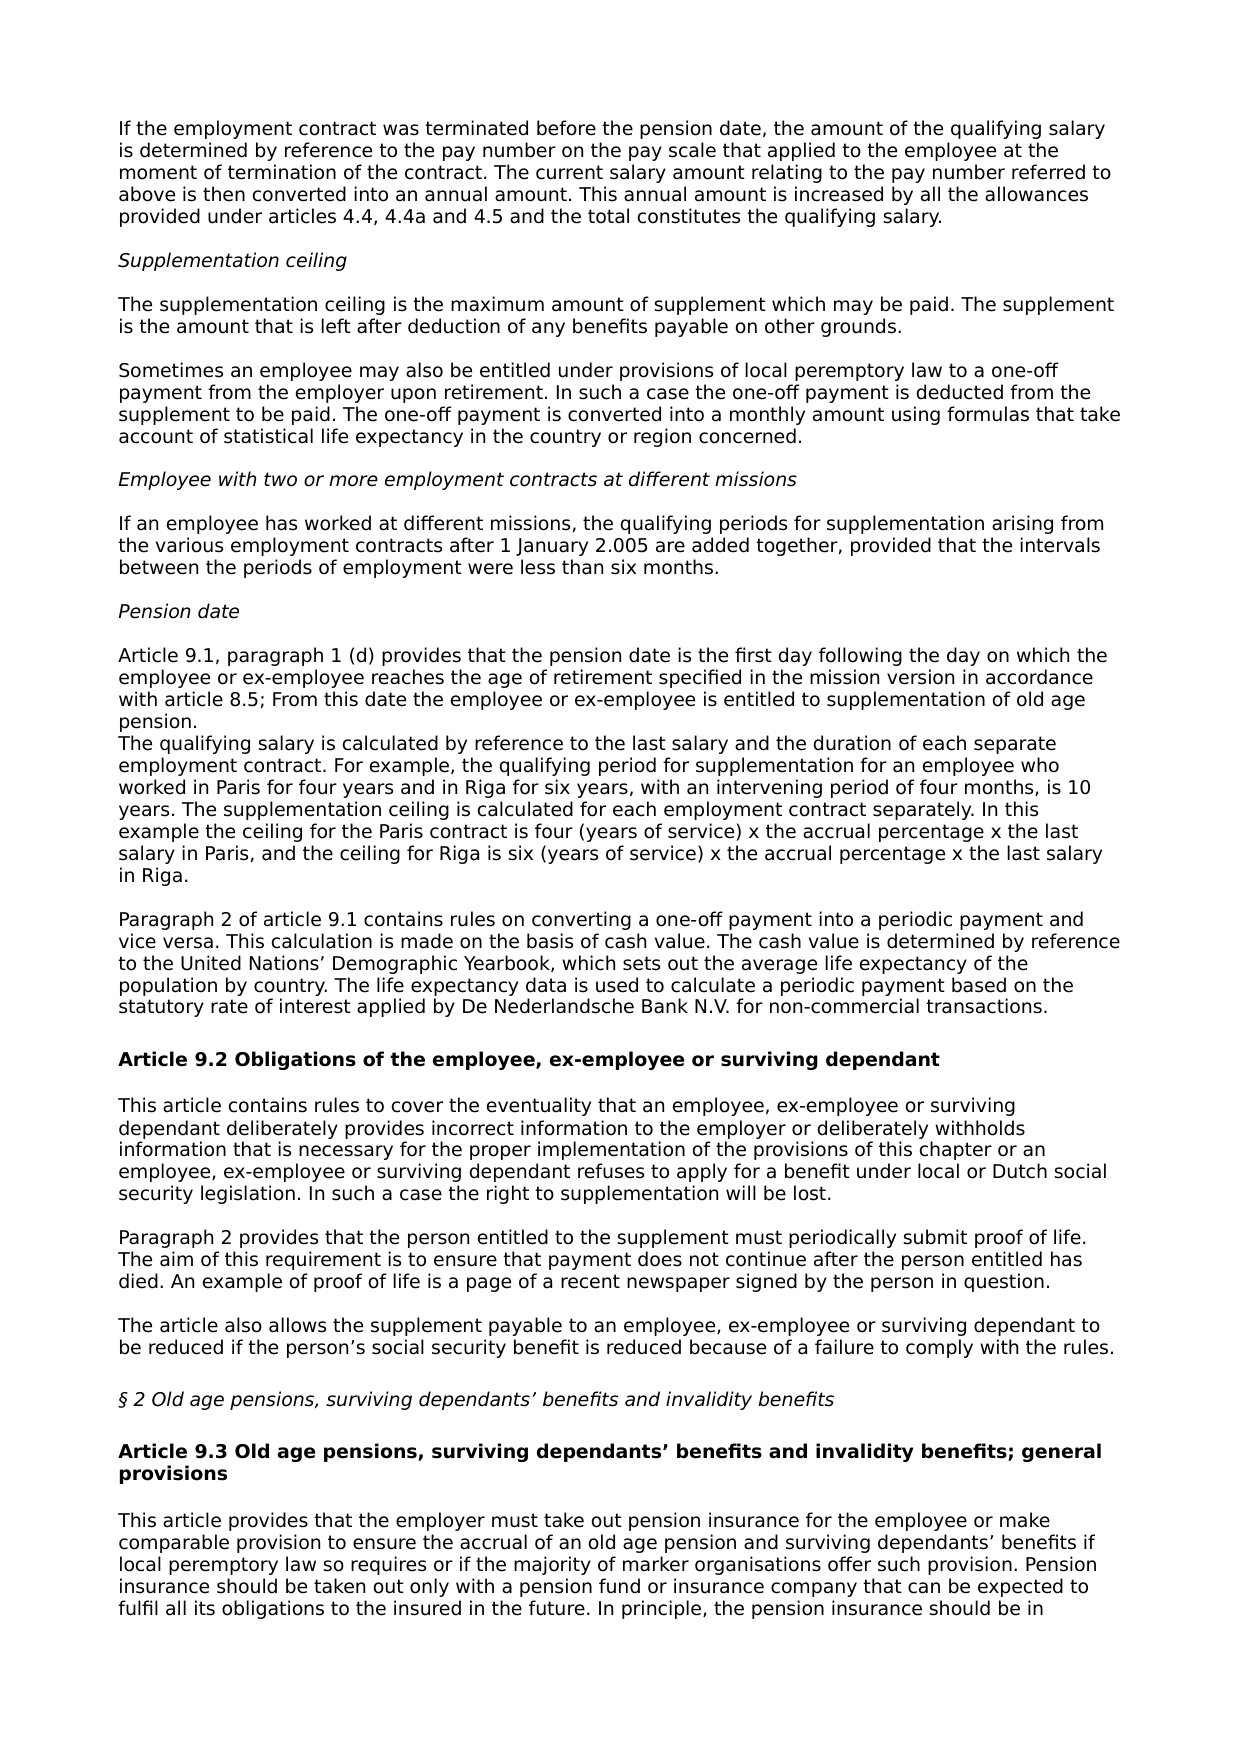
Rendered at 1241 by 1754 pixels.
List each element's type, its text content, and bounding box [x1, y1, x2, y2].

text Paragraph 2 of article 9.1 contains rules on converting a one-off payment into a periodic payment and vice versa. This calculation is made on the basis of cash value. The cash value is determined by reference to the United Nations’ Demographic Yearbook, which sets out the average life expectancy of the population by country. The life expectancy data is used to calculate a periodic payment based on the statutory rate of interest applied by De Nederlandsche Bank N.V. for non-commercial transactions. [118, 908, 1122, 1018]
text The article also allows the supplement payable to an employee, ex-employee or surviving dependant to be reduced if the person’s social security benefit is reduced because of a failure to comply with the rules. [118, 1315, 1122, 1359]
text Article 9.1, paragraph 1 (d) provides that the pension date is the first day following the day on which the employee or ex-employee reaches the age of retirement specified in the mission version in accordance with article 8.5; From this date the employee or ex-employee is entitled to supplementation of old age pension. [118, 645, 1122, 733]
text Paragraph 2 provides that the person entitled to the supplement must periodically submit proof of life. The aim of this requirement is to ensure that payment does not continue after the person entitled has died. An example of proof of life is a page of a recent newspaper signed by the person in question. [118, 1227, 1122, 1293]
subtitle Article 9.2 Obligations of the employee, ex-employee or surviving dependant [118, 1048, 1122, 1070]
text Sometimes an employee may also be entitled under provisions of local peremptory law to a one-off payment from the employer upon retirement. In such a case the one-off payment is deducted from the supplement to be paid. The one-off payment is converted into a monthly amount using formulas that take account of statistical life expectancy in the country or region concerned. [118, 359, 1122, 447]
text The qualifying salary is calculated by reference to the last salary and the duration of each separate employment contract. For example, the qualifying period for supplementation for an employee who worked in Paris for four years and in Riga for six years, with an intervening period of four months, is 10 years. The supplementation ceiling is calculated for each employment contract separately. In this example the ceiling for the Paris contract is four (years of service) x the accrual percentage x the last salary in Paris, and the ceiling for Riga is six (years of service) x the accrual percentage x the last salary in Riga. [118, 733, 1122, 887]
subtitle Pension date [118, 601, 1122, 623]
text This article provides that the employer must take out pension insurance for the employee or make comparable provision to ensure the accrual of an old age pension and surviving dependants’ benefits if local peremptory law so requires or if the majority of marker organisations offer such provision. Pension insurance should be taken out only with a pension fund or insurance company that can be expected to fulfil all its obligations to the insured in the future. In principle, the pension insurance should be in [118, 1510, 1122, 1620]
subtitle Article 9.3 Old age pensions, surviving dependants’ benefits and invalidity benefits; general provisions [118, 1441, 1122, 1485]
subtitle Supplementation ceiling [118, 250, 1122, 272]
subtitle § 2 Old age pensions, surviving dependants’ benefits and invalidity benefits [118, 1389, 1122, 1411]
text The supplementation ceiling is the maximum amount of supplement which may be paid. The supplement is the amount that is left after deduction of any benefits payable on other grounds. [118, 294, 1122, 338]
text If the employment contract was terminated before the pension date, the amount of the qualifying salary is determined by reference to the pay number on the pay scale that applied to the employee at the moment of termination of the contract. The current salary amount relating to the pay number referred to above is then converted into an annual amount. This annual amount is increased by all the allowances provided under articles 4.4, 4.4a and 4.5 and the total constitutes the qualifying salary. [118, 118, 1122, 228]
subtitle Employee with two or more employment contracts at different missions [118, 469, 1122, 491]
text This article contains rules to cover the eventuality that an employee, ex-employee or surviving dependant deliberately provides incorrect information to the employer or deliberately withholds information that is necessary for the proper implementation of the provisions of this chapter or an employee, ex-employee or surviving dependant refuses to apply for a benefit under local or Dutch social security legislation. In such a case the right to supplementation will be lost. [118, 1095, 1122, 1205]
text If an employee has worked at different missions, the qualifying periods for supplementation arising from the various employment contracts after 1 January 2.005 are added together, provided that the intervals between the periods of employment were less than six months. [118, 513, 1122, 579]
